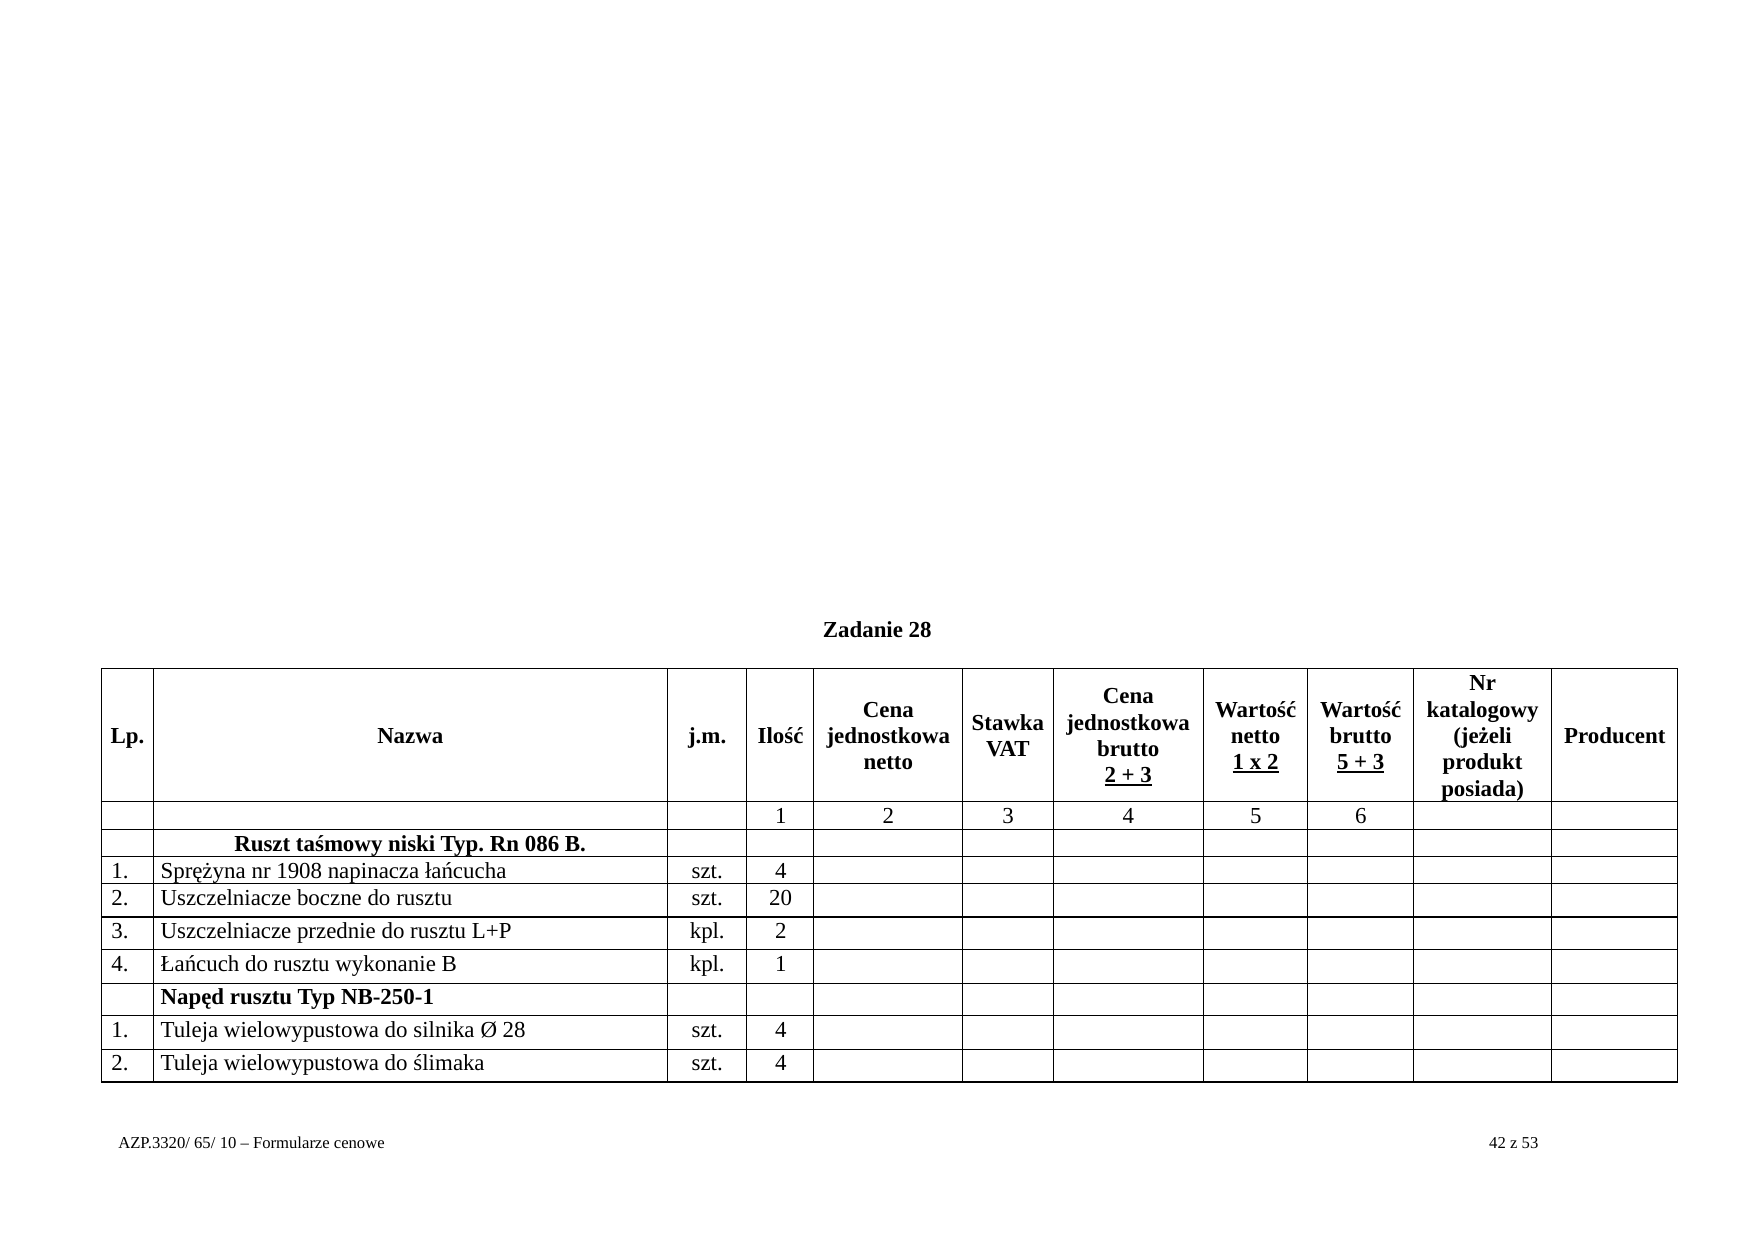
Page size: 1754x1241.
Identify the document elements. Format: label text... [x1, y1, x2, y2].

table_cell [1204, 984, 1307, 1015]
table_cell [963, 1050, 1053, 1081]
table_cell [1204, 830, 1307, 856]
table_cell [1204, 1050, 1307, 1081]
table_cell kpl. [668, 918, 746, 949]
table_cell szt. [668, 1050, 746, 1081]
table_cell 5 [1204, 802, 1307, 828]
table_cell szt. [668, 884, 746, 916]
table_cell 1 [747, 802, 813, 828]
table_cell [1054, 1016, 1203, 1048]
table_cell 2 [747, 918, 813, 949]
table_cell 4 [747, 1016, 813, 1048]
table_cell [747, 830, 813, 856]
table_cell Ruszt taśmowy niski Typ. Rn 086 B. [154, 830, 667, 856]
table_cell [1204, 857, 1307, 883]
table_cell [1552, 950, 1677, 982]
table_header Ilość [747, 669, 813, 801]
table_cell 4 [747, 857, 813, 883]
table_cell [154, 802, 667, 828]
table_header j.m. [668, 669, 746, 801]
table_cell [1414, 1016, 1551, 1048]
table_cell Łańcuch do rusztu wykonanie B [154, 950, 667, 982]
table_cell 4 [1054, 802, 1203, 828]
table_cell [963, 857, 1053, 883]
table_cell [1552, 830, 1677, 856]
table_cell [1308, 830, 1413, 856]
table_cell kpl. [668, 950, 746, 982]
table_cell [814, 1016, 962, 1048]
table_cell 20 [747, 884, 813, 916]
table_cell [102, 884, 153, 916]
table_header Lp. [102, 669, 153, 801]
table_cell [1552, 857, 1677, 883]
table_cell [102, 918, 153, 949]
table_cell [1414, 830, 1551, 856]
table_cell [1204, 884, 1307, 916]
table_header Wartość netto 1 x 2 [1204, 669, 1307, 801]
table_cell [102, 1050, 153, 1081]
table_cell Tuleja wielowypustowa do silnika Ø 28 [154, 1016, 667, 1048]
table_cell [1552, 802, 1677, 828]
table_header Nazwa [154, 669, 667, 801]
table_cell [814, 1050, 962, 1081]
table_cell [1054, 857, 1203, 883]
table_cell [1414, 950, 1551, 982]
table_cell Uszczelniacze przednie do rusztu L+P [154, 918, 667, 949]
table_cell [1054, 884, 1203, 916]
table_cell [102, 984, 153, 1015]
table_cell [668, 802, 746, 828]
table_header Nr katalogowy (jeżeli produkt posiada) [1414, 669, 1551, 801]
table_cell [963, 830, 1053, 856]
table_cell 1 [747, 950, 813, 982]
table_cell [668, 830, 746, 856]
table_cell [1054, 950, 1203, 982]
table_cell 4 [747, 1050, 813, 1081]
table_cell [1414, 918, 1551, 949]
table_cell [963, 884, 1053, 916]
table_cell Sprężyna nr 1908 napinacza łańcucha [154, 857, 667, 883]
table_cell szt. [668, 857, 746, 883]
table_cell [963, 950, 1053, 982]
table_cell [1552, 984, 1677, 1015]
table_cell [1308, 884, 1413, 916]
table_header Stawka VAT [963, 669, 1053, 801]
table_cell [1204, 918, 1307, 949]
table_cell [1414, 984, 1551, 1015]
table_cell [1308, 950, 1413, 982]
table_cell [963, 984, 1053, 1015]
table_cell [1414, 857, 1551, 883]
table_cell [1552, 1016, 1677, 1048]
table_cell [1552, 1050, 1677, 1081]
table_cell [814, 830, 962, 856]
table_cell [814, 884, 962, 916]
table_header Cena jednostkowa brutto 2 + 3 [1054, 669, 1203, 801]
table_cell [1414, 884, 1551, 916]
table_cell [814, 918, 962, 949]
table_cell [668, 984, 746, 1015]
table_cell [102, 802, 153, 828]
table_cell [1054, 830, 1203, 856]
table_cell [102, 857, 153, 883]
table_cell [1414, 802, 1551, 828]
table_cell [1204, 950, 1307, 982]
table_cell [1552, 918, 1677, 949]
table_cell [1054, 984, 1203, 1015]
table_cell [1204, 1016, 1307, 1048]
table_cell Uszczelniacze boczne do rusztu [154, 884, 667, 916]
table_cell [963, 1016, 1053, 1048]
table_header Producent [1552, 669, 1677, 801]
table_cell [102, 1016, 153, 1048]
subtitle Zadanie 28 [118, 616, 1636, 642]
table_header Cena jednostkowa netto [814, 669, 962, 801]
table_cell [1308, 1050, 1413, 1081]
table_cell [963, 918, 1053, 949]
table_cell [102, 830, 153, 856]
table_cell [1414, 1050, 1551, 1081]
table_cell [1308, 857, 1413, 883]
table_cell [747, 984, 813, 1015]
table_cell [814, 984, 962, 1015]
table_cell 2 [814, 802, 962, 828]
table_cell [1054, 918, 1203, 949]
table_cell Tuleja wielowypustowa do ślimaka [154, 1050, 667, 1081]
table_cell [1054, 1050, 1203, 1081]
table_cell [102, 950, 153, 982]
table_cell Napęd rusztu Typ NB-250-1 [154, 984, 667, 1015]
table_cell [814, 950, 962, 982]
table_cell [1308, 1016, 1413, 1048]
table_cell [1308, 918, 1413, 949]
table_cell 6 [1308, 802, 1413, 828]
table_cell [814, 857, 962, 883]
table_cell [1552, 884, 1677, 916]
table_cell [1308, 984, 1413, 1015]
table_cell 3 [963, 802, 1053, 828]
table_header Wartość brutto 5 + 3 [1308, 669, 1413, 801]
table_cell szt. [668, 1016, 746, 1048]
